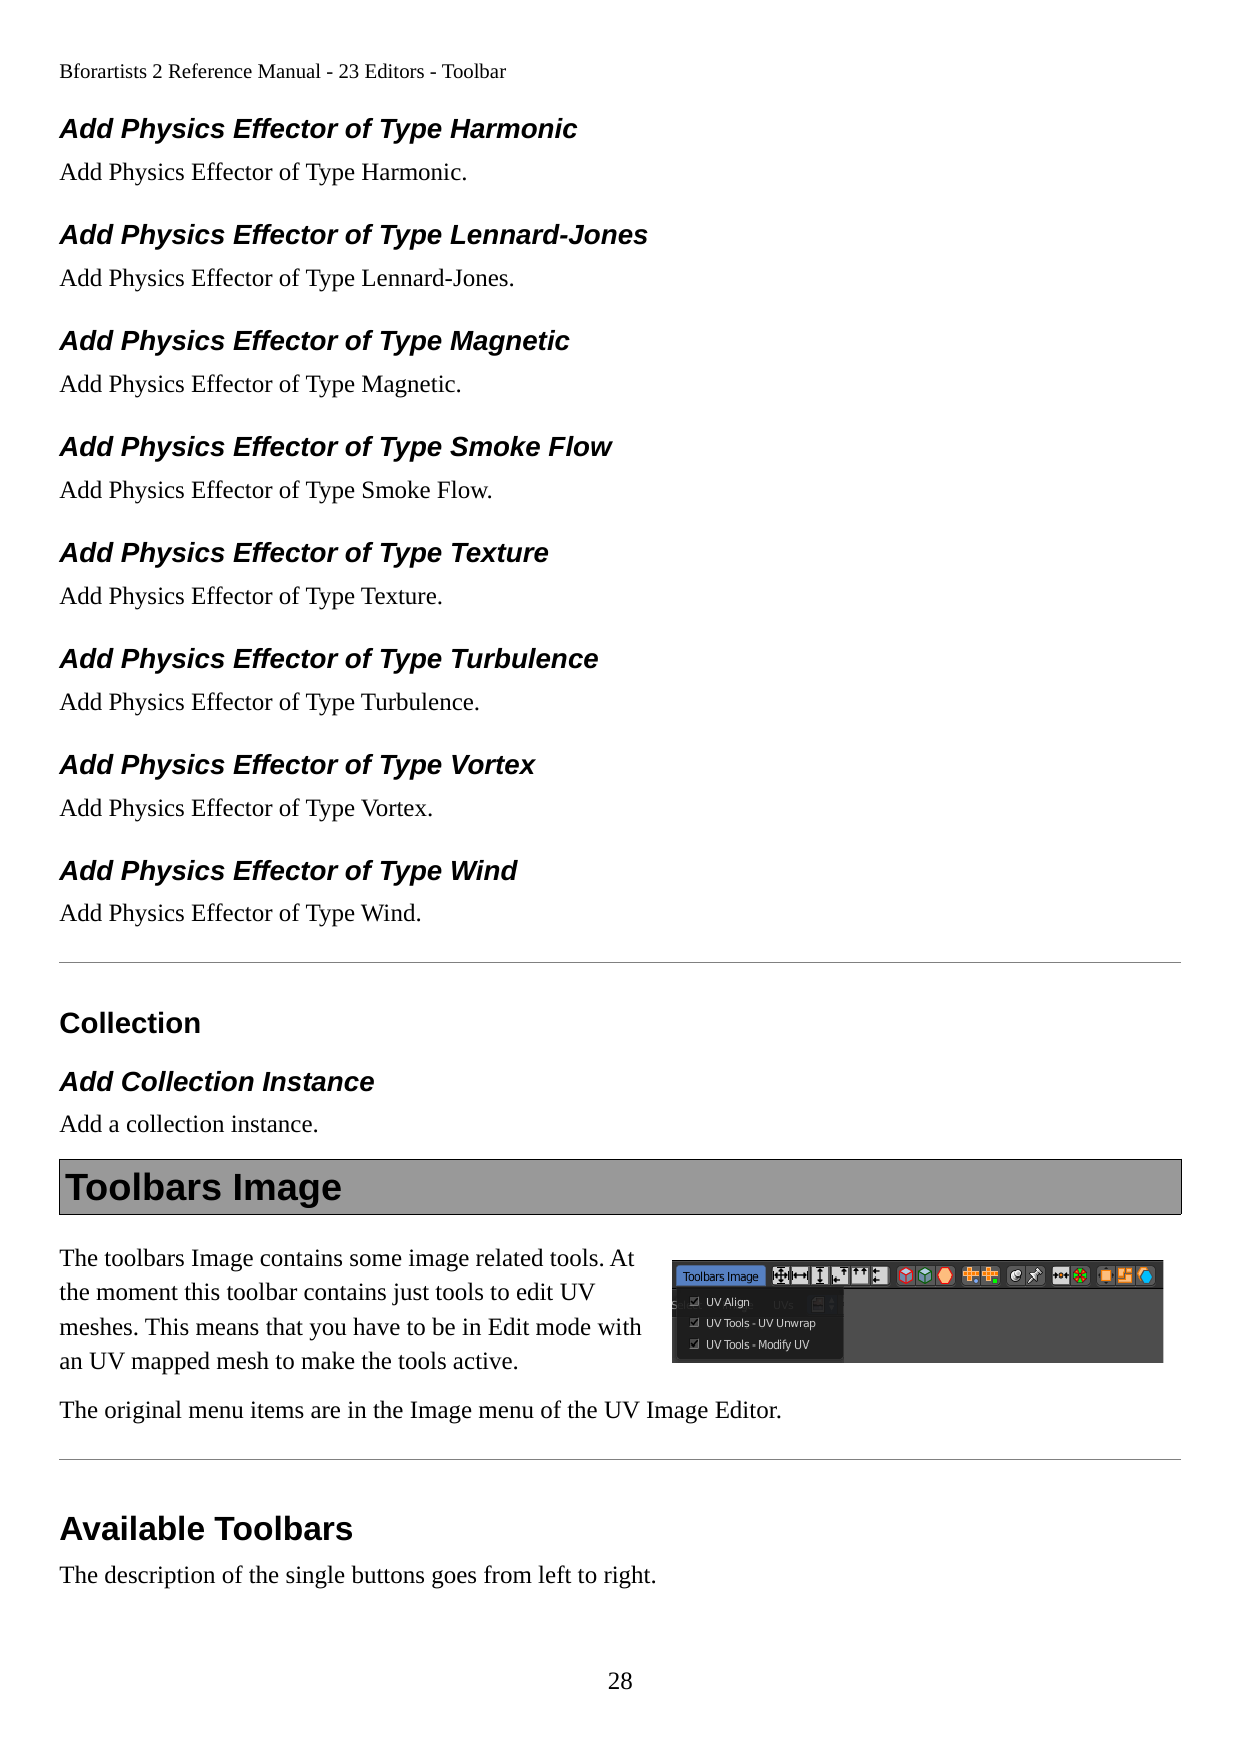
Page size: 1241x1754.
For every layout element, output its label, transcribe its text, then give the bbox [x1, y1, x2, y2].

subtitle Add Physics Effector of Type Wind [59, 854, 1181, 886]
picture [672, 1260, 1164, 1363]
text Add Physics Effector of Type Texture. [59, 581, 1181, 609]
subtitle Add Physics Effector of Type Turbulence [59, 642, 1181, 674]
text The toolbars Image contains some image related tools. At the moment this toolbar contains just tools to edit UV meshes. This means that you have to be in Edit mode with an UV mapped mesh to make the tools active. [59, 1243, 1181, 1375]
subtitle Add Physics Effector of Type Magnetic [59, 324, 1181, 356]
subtitle Add Collection Instance [59, 1065, 1181, 1097]
text The original menu items are in the Image menu of the UV Image Editor. [59, 1395, 1181, 1424]
subtitle Add Physics Effector of Type Vortex [59, 748, 1181, 780]
text Add Physics Effector of Type Harmonic. [59, 157, 1181, 186]
text Add Physics Effector of Type Magnetic. [59, 369, 1181, 398]
text Add Physics Effector of Type Wind. [59, 898, 1181, 927]
subtitle Add Physics Effector of Type Texture [59, 536, 1181, 568]
text Add Physics Effector of Type Lennard-Jones. [59, 263, 1181, 292]
text Add Physics Effector of Type Vortex. [59, 793, 1181, 821]
subtitle Add Physics Effector of Type Lennard-Jones [59, 218, 1181, 250]
subtitle Collection [59, 1006, 1181, 1040]
text Add Physics Effector of Type Smoke Flow. [59, 475, 1181, 503]
subtitle Add Physics Effector of Type Harmonic [59, 113, 1181, 144]
text Add Physics Effector of Type Turbulence. [59, 687, 1181, 715]
table_header Toolbars Image [60, 1160, 1181, 1214]
text Add a collection instance. [59, 1109, 1181, 1138]
subtitle Add Physics Effector of Type Smoke Flow [59, 430, 1181, 462]
subtitle Available Toolbars [59, 1509, 1181, 1548]
text The description of the single buttons goes from left to right. [59, 1560, 1181, 1589]
